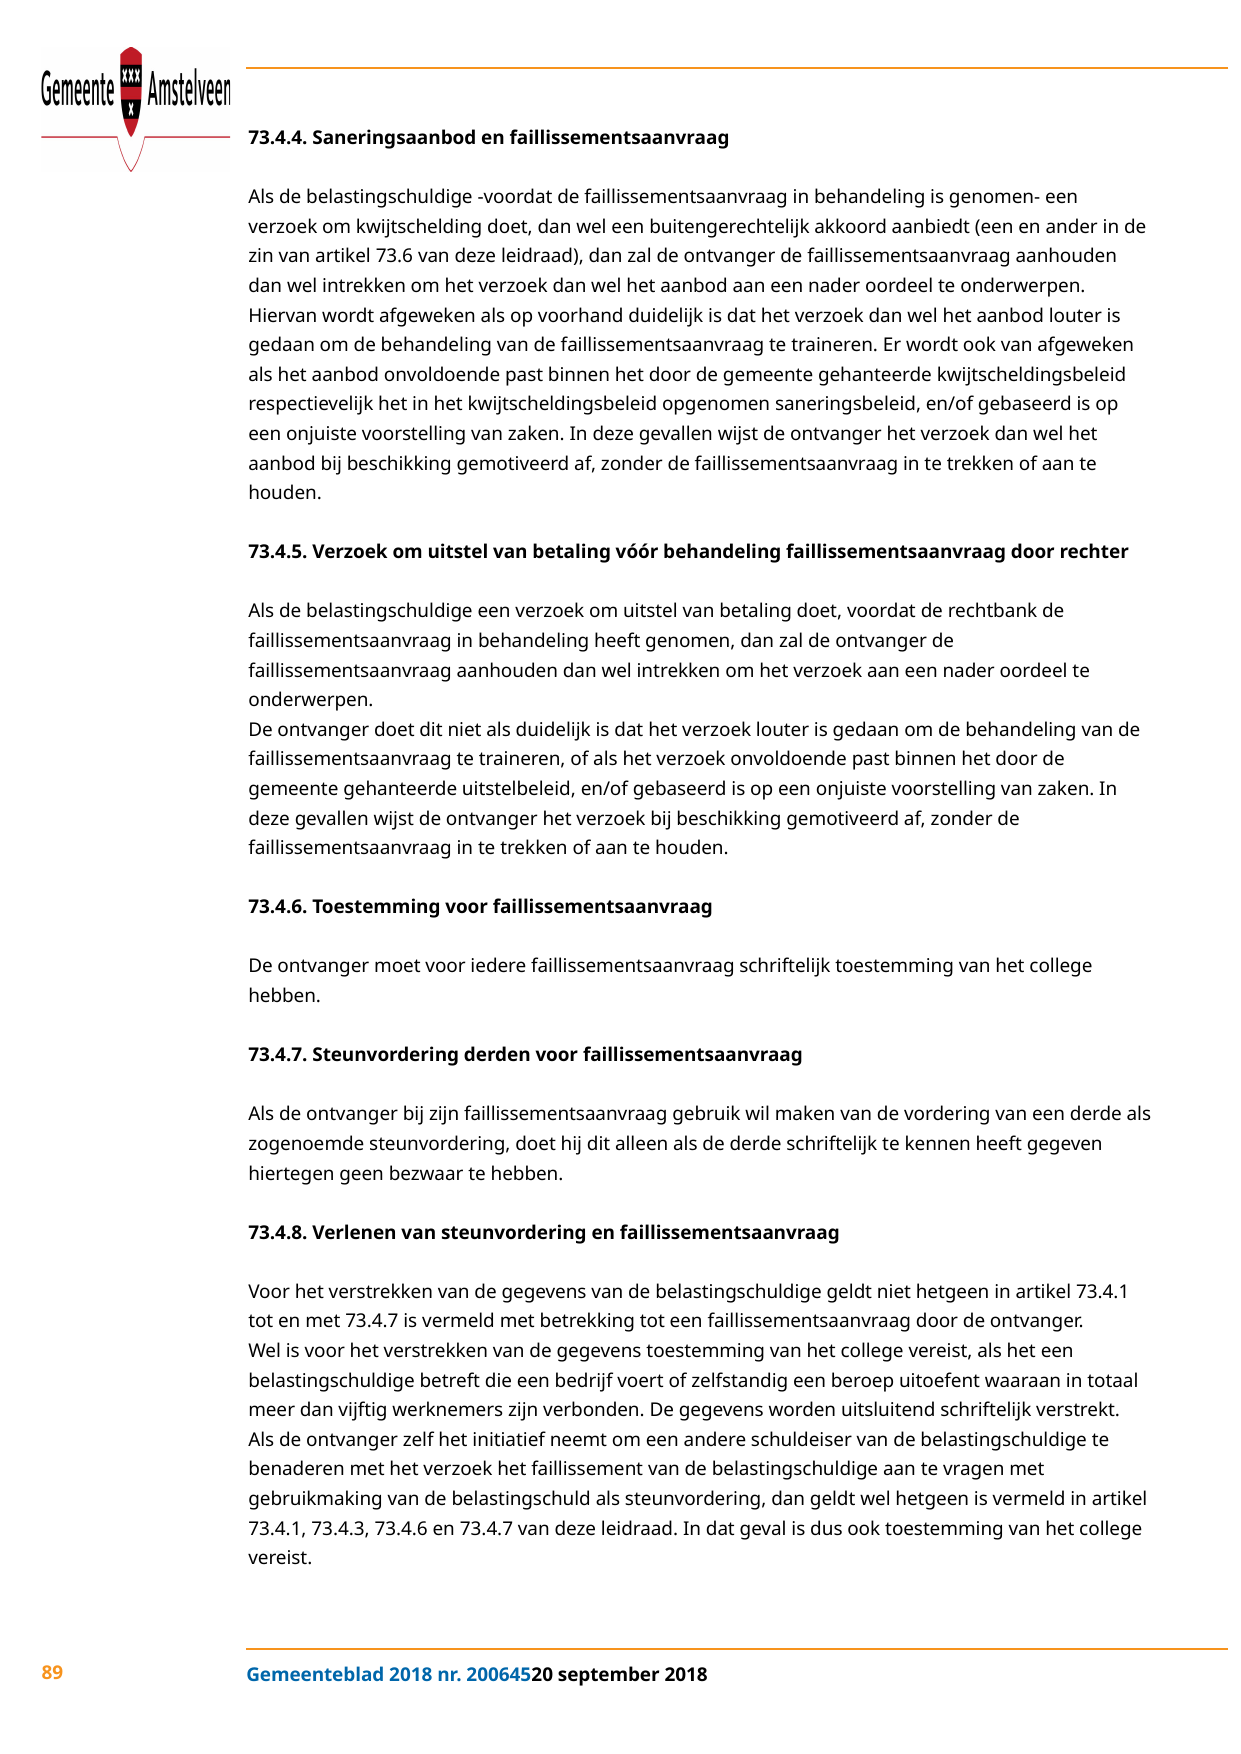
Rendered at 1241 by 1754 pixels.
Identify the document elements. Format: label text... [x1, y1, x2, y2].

text Als de belastingschuldige -voordat de faillissementsaanvraag in behandeling is genomen- een verzoek om kwijtschelding doet, dan wel een buitengerechtelijk akkoord aanbiedt (een en ander in de zin van artikel 73.6 van deze leidraad), dan zal de ontvanger de faillissementsaanvraag aanhouden dan wel intrekken om het verzoek dan wel het aanbod aan een nader oordeel te onderwerpen. [248, 183, 1152, 298]
text Wel is voor het verstrekken van de gegevens toestemming van het college vereist, als het een belastingschuldige betreft die een bedrijf voert of zelfstandig een beroep uitoefent waaraan in totaal meer dan vijftig werknemers zijn verbonden. De gegevens worden uitsluitend schriftelijk verstrekt. [248, 1337, 1152, 1422]
text Als de ontvanger bij zijn faillissementsaanvraag gebruik wil maken van de vordering van een derde als zogenoemde steunvordering, doet hij dit alleen als de derde schriftelijk te kennen heeft gegeven hiertegen geen bezwaar te hebben. [248, 1101, 1152, 1186]
text 73.4.7. Steunvordering derden voor faillissementsaanvraag [248, 1041, 1152, 1067]
text Als de belastingschuldige een verzoek om uitstel van betaling doet, voordat de rechtbank de faillissementsaanvraag in behandeling heeft genomen, dan zal de ontvanger de faillissementsaanvraag aanhouden dan wel intrekken om het verzoek aan een nader oordeel te onderwerpen. [248, 598, 1152, 712]
text 73.4.4. Saneringsaanbod en faillissementsaanvraag [248, 124, 1152, 150]
text Hiervan wordt afgeweken als op voorhand duidelijk is dat het verzoek dan wel het aanbod louter is gedaan om de behandeling van de faillissementsaanvraag te traineren. Er wordt ook van afgeweken als het aanbod onvoldoende past binnen het door de gemeente gehanteerde kwijtscheldingsbeleid respectievelijk het in het kwijtscheldingsbeleid opgenomen saneringsbeleid, en/of gebaseerd is op een onjuiste voorstelling van zaken. In deze gevallen wijst de ontvanger het verzoek dan wel het aanbod bij beschikking gemotiveerd af, zonder de faillissementsaanvraag in te trekken of aan te houden. [248, 302, 1152, 505]
picture [41, 47, 231, 172]
text 73.4.8. Verlenen van steunvordering en faillissementsaanvraag [248, 1219, 1152, 1245]
text 73.4.6. Toestemming voor faillissementsaanvraag [248, 893, 1152, 919]
text De ontvanger moet voor iedere faillissementsaanvraag schriftelijk toestemming van het college hebben. [248, 953, 1152, 1008]
text Als de ontvanger zelf het initiatief neemt om een andere schuldeiser van de belastingschuldige te benaderen met het verzoek het faillissement van de belastingschuldige aan te vragen met gebruikmaking van de belastingschuld als steunvordering, dan geldt wel hetgeen is vermeld in artikel 73.4.1, 73.4.3, 73.4.6 en 73.4.7 van deze leidraad. In dat geval is dus ook toestemming van het college vereist. [248, 1426, 1152, 1570]
text Voor het verstrekken van de gegevens van de belastingschuldige geldt niet hetgeen in artikel 73.4.1 tot en met 73.4.7 is vermeld met betrekking tot een faillissementsaanvraag door de ontvanger. [248, 1278, 1152, 1333]
text De ontvanger doet dit niet als duidelijk is dat het verzoek louter is gedaan om de behandeling van de faillissementsaanvraag te traineren, of als het verzoek onvoldoende past binnen het door de gemeente gehanteerde uitstelbeleid, en/of gebaseerd is op een onjuiste voorstelling van zaken. In deze gevallen wijst de ontvanger het verzoek bij beschikking gemotiveerd af, zonder de faillissementsaanvraag in te trekken of aan te houden. [248, 716, 1152, 860]
text 73.4.5. Verzoek om uitstel van betaling vóór behandeling faillissementsaanvraag door rechter [248, 538, 1152, 564]
